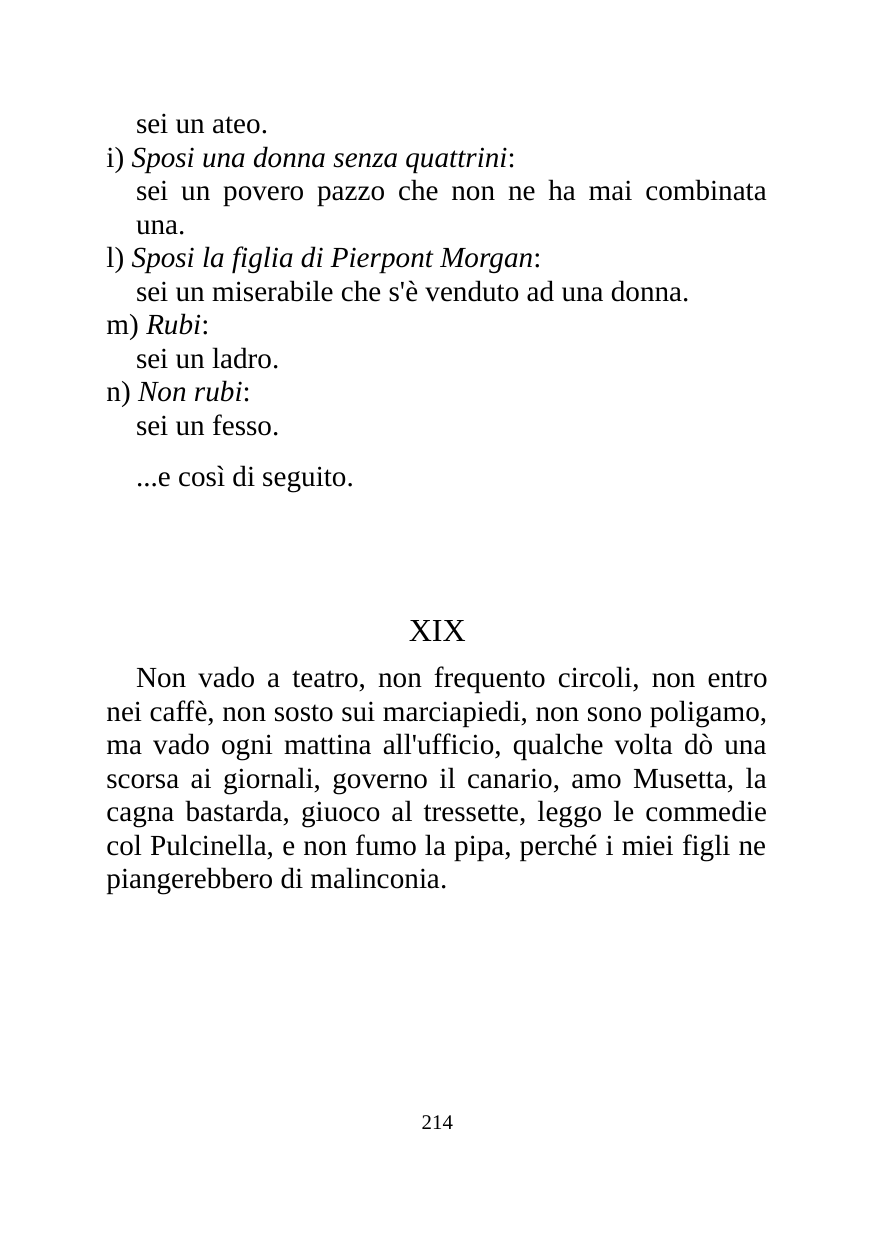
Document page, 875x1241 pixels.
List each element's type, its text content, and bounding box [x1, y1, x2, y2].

text sei un fesso. [106, 408, 768, 442]
text sei un miserabile che s'è venduto ad una donna. [106, 274, 768, 307]
subtitle XIX [106, 611, 768, 648]
text sei un ladro. [106, 341, 768, 374]
text i) Sposi una donna senza quattrini: [106, 140, 768, 173]
text n) Non rubi: [106, 374, 768, 408]
text sei un ateo. [106, 106, 768, 140]
text Non vado a teatro, non frequento circoli, non entro nei caffè, non sosto sui marciapiedi, non sono poligamo, ma vado ogni mattina all'ufficio, qualche volta dò una scorsa ai giornali, governo il canario, amo Musetta, la cagna bastarda, giuoco al tressette, leggo le commedie col Pulcinella, e non fumo la pipa, perché i miei figli ne piangerebbero di malinconia. [106, 660, 768, 895]
text sei un povero pazzo che non ne ha mai combinata una. [136, 173, 768, 240]
text ...e così di seguito. [106, 459, 768, 493]
text m) Rubi: [106, 307, 768, 341]
text l) Sposi la figlia di Pierpont Morgan: [106, 240, 768, 274]
